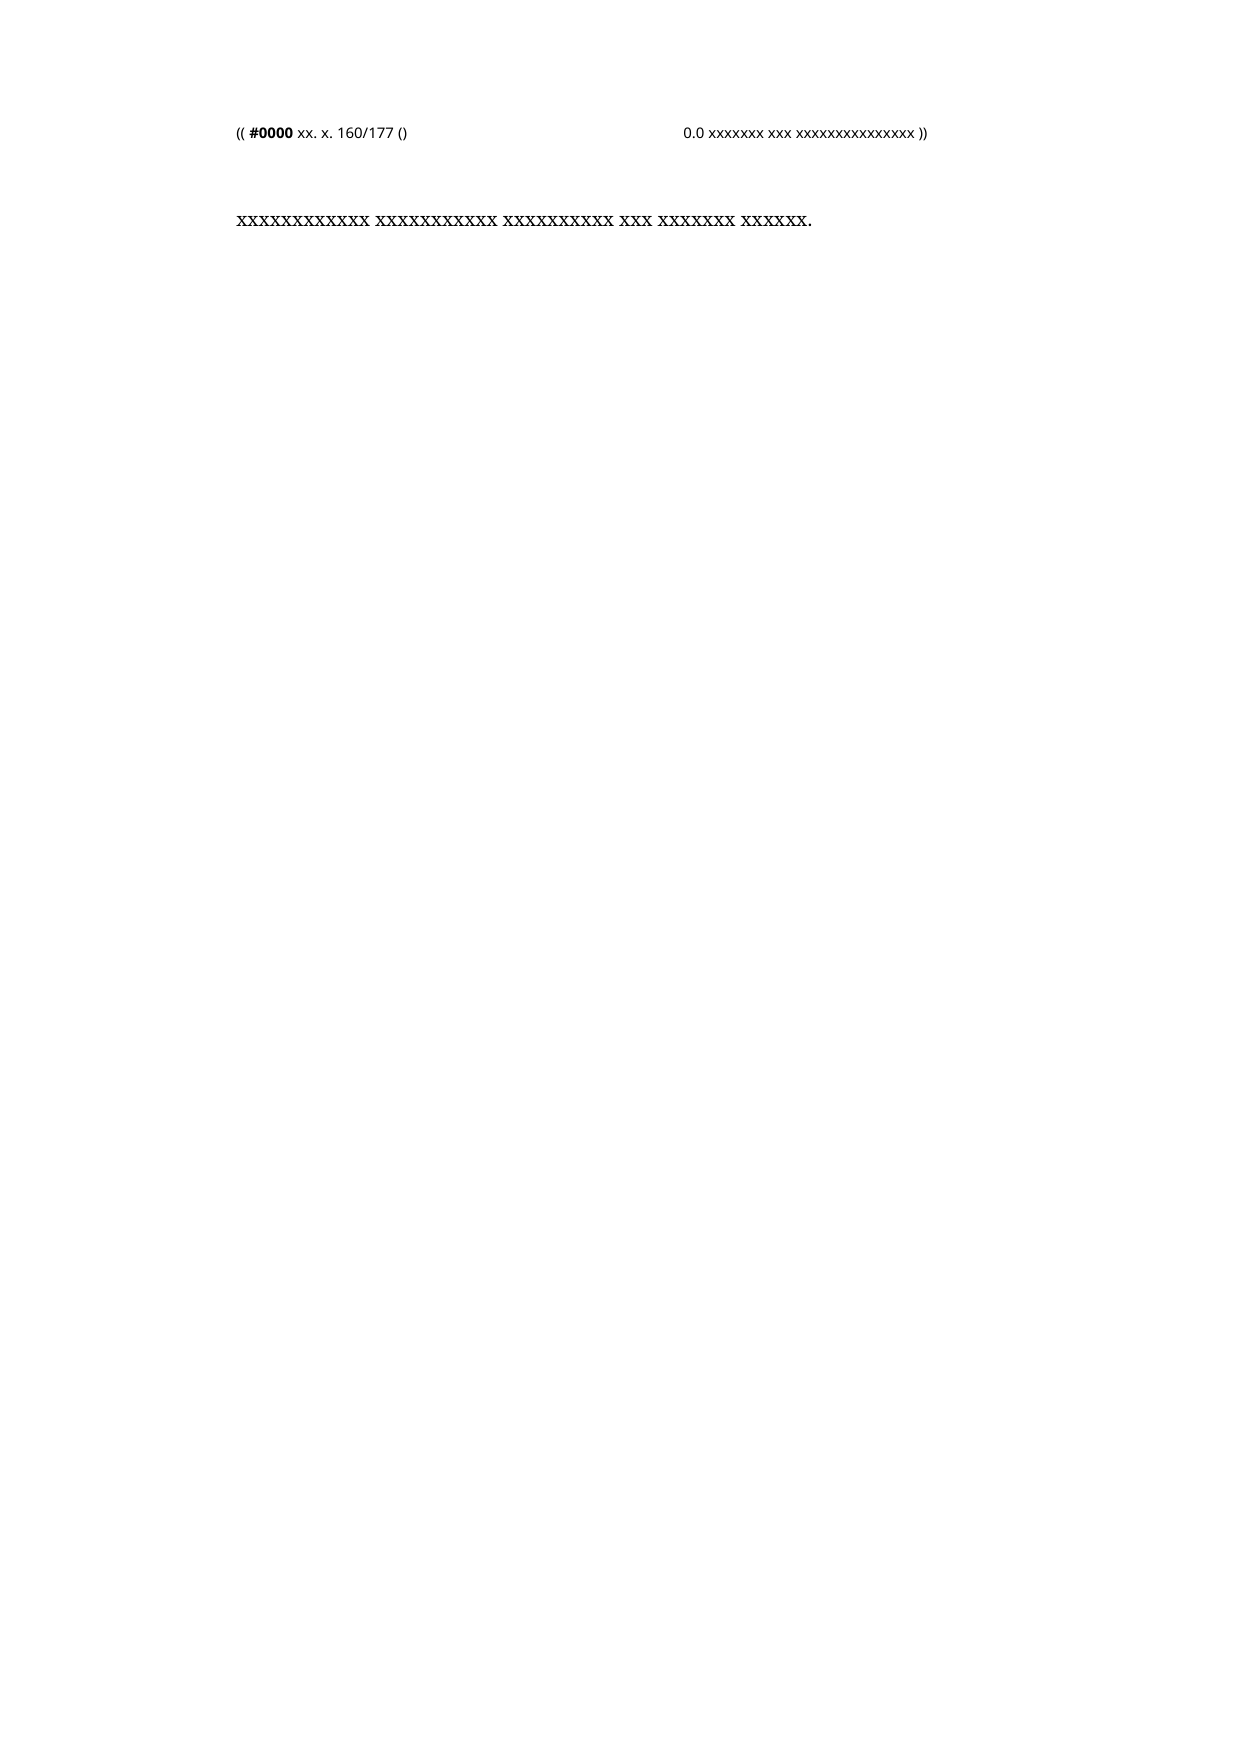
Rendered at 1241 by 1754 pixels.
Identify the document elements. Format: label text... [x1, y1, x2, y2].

text xxxxxxxxxxxx xxxxxxxxxxx xxxxxxxxxx xxx xxxxxxx xxxxxx. [236, 207, 927, 232]
